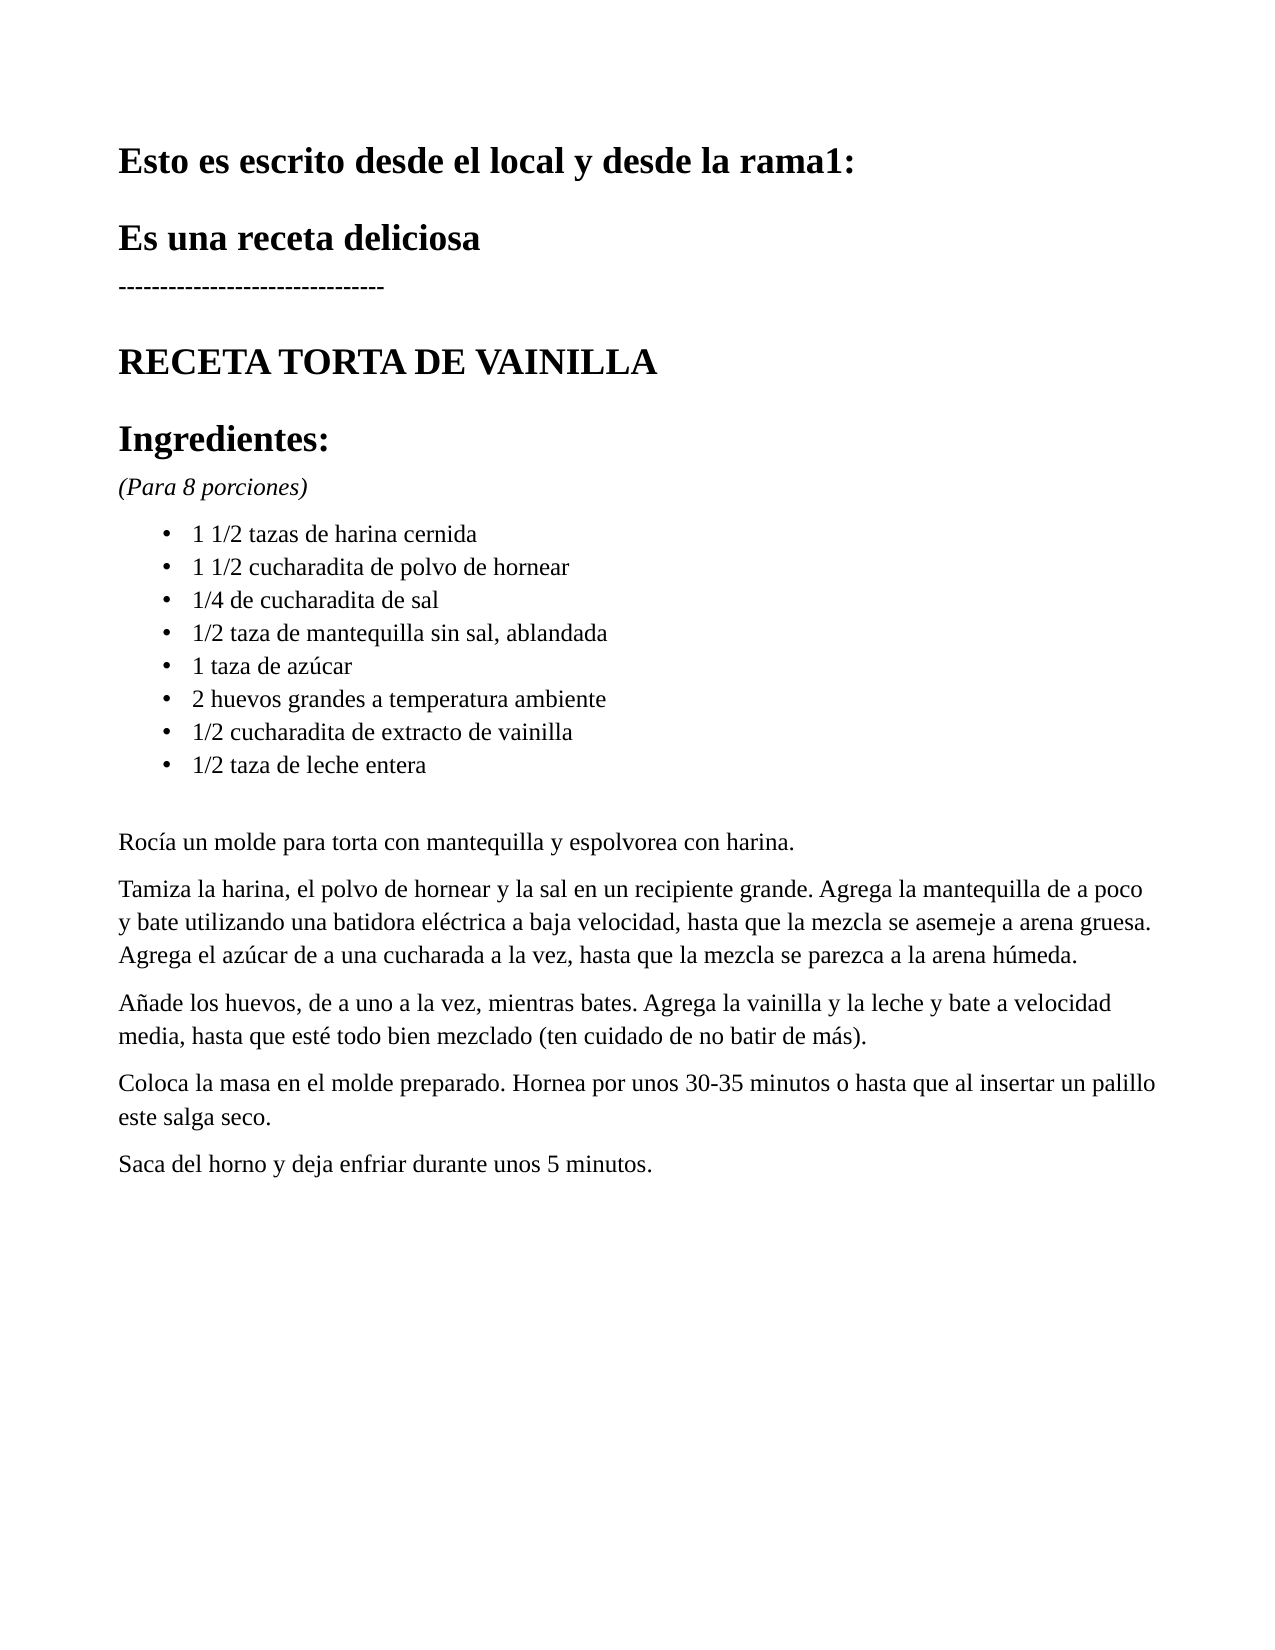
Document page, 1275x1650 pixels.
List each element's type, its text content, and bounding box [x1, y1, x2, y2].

text Añade los huevos, de a uno a la vez, mientras bates. Agrega la vainilla y la leche y bate a velocidad media, hasta que esté todo bien mezclado (ten cuidado de no batir de más). [118, 988, 1157, 1050]
text (Para 8 porciones) [118, 472, 1157, 500]
list 1 taza de azúcar [162, 651, 1157, 680]
subtitle RECETA TORTA DE VAINILLA [118, 339, 1157, 383]
text Tamiza la harina, el polvo de hornear y la sal en un recipiente grande. Agrega la mantequilla de a poco y bate utilizando una batidora eléctrica a baja velocidad, hasta que la mezcla se asemeje a arena gruesa. Agrega el azúcar de a una cucharada a la vez, hasta que la mezcla se parezca a la arena húmeda. [118, 874, 1157, 969]
text Saca del horno y deja enfriar durante unos 5 minutos. [118, 1149, 1157, 1178]
subtitle Ingredientes: [118, 416, 1157, 459]
list 2 huevos grandes a temperatura ambiente [162, 684, 1157, 713]
list 1 1/2 cucharadita de polvo de hornear [162, 552, 1157, 581]
text Coloca la masa en el molde preparado. Hornea por unos 30-35 minutos o hasta que al insertar un palillo este salga seco. [118, 1068, 1157, 1130]
text Rocía un molde para torta con mantequilla y espolvorea con harina. [118, 827, 1157, 855]
subtitle Es una receta deliciosa [118, 215, 1157, 258]
list 1/2 taza de mantequilla sin sal, ablandada [162, 618, 1157, 647]
list 1/4 de cucharadita de sal [162, 585, 1157, 614]
list 1/2 cucharadita de extracto de vainilla [162, 717, 1157, 746]
list 1 1/2 tazas de harina cernida [162, 519, 1157, 548]
list 1/2 taza de leche entera [162, 750, 1157, 779]
subtitle Esto es escrito desde el local y desde la rama1: [118, 139, 1157, 182]
text -------------------------------- [118, 271, 1157, 300]
